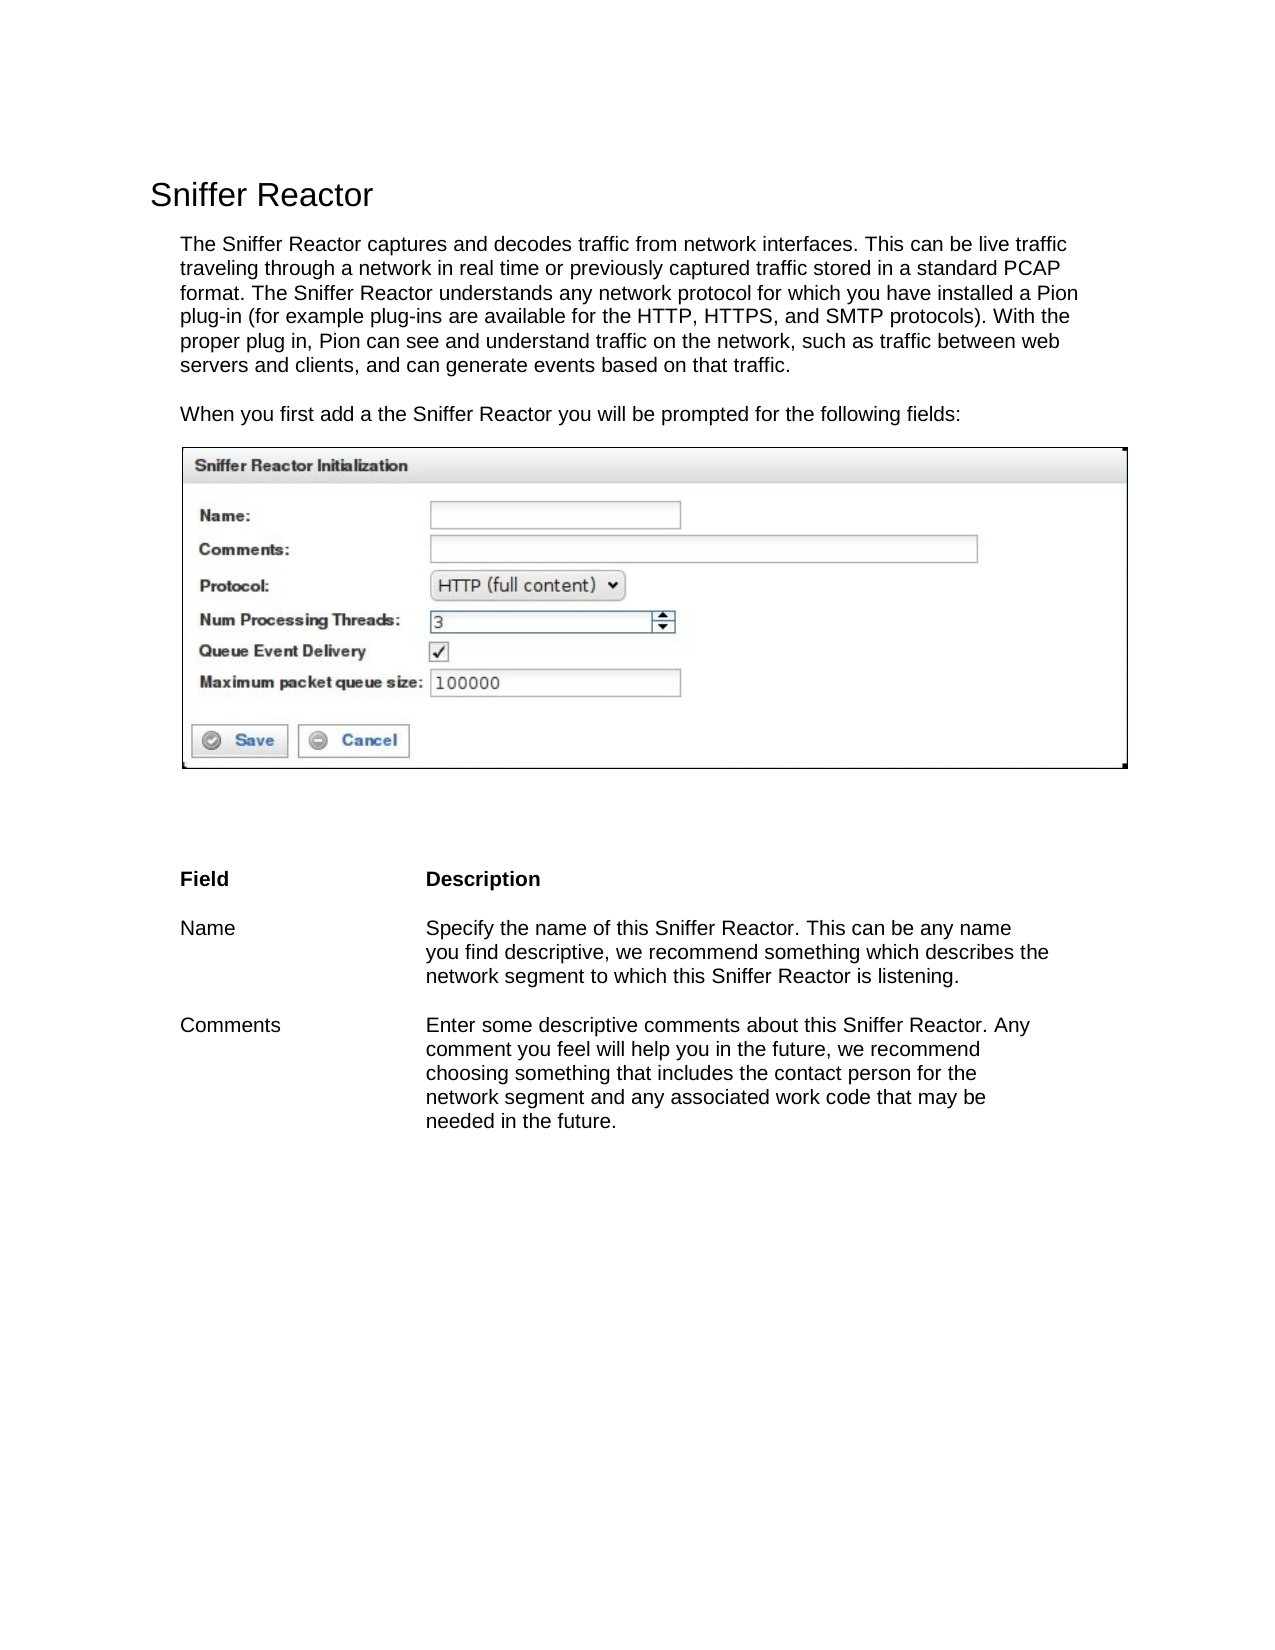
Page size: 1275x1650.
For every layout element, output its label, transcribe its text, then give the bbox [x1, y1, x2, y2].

table_header Field [139, 854, 384, 903]
text The Sniffer Reactor captures and decodes traffic from network interfaces. This can be live traffic traveling through a network in real time or previously captured traffic stored in a standard PCAP format. The Sniffer Reactor understands any network protocol for which you have installed a Pion plug-in (for example plug-ins are available for the HTTP, HTTPS, and SMTP protocols). With the proper plug in, Pion can see and understand traffic on the network, such as traffic between web servers and clients, and can generate events based on that traffic. [180, 232, 1125, 377]
table_cell Comments [139, 1001, 384, 1146]
table_header Description [384, 854, 1061, 903]
table_cell Enter some descriptive comments about this Sniffer Reactor. Any comment you feel will help you in the future, we recommend choosing something that includes the contact person for the network segment and any associated work code that may be needed in the future. [384, 1001, 1061, 1146]
subtitle Sniffer Reactor [150, 175, 1125, 213]
text When you first add a the Sniffer Reactor you will be prompted for the following fields: [180, 402, 1125, 426]
picture [183, 448, 1127, 768]
table_cell Specify the name of this Sniffer Reactor. This can be any name you find descriptive, we recommend something which describes the network segment to which this Sniffer Reactor is listening. [384, 903, 1061, 1001]
table_cell Name [139, 903, 384, 1001]
